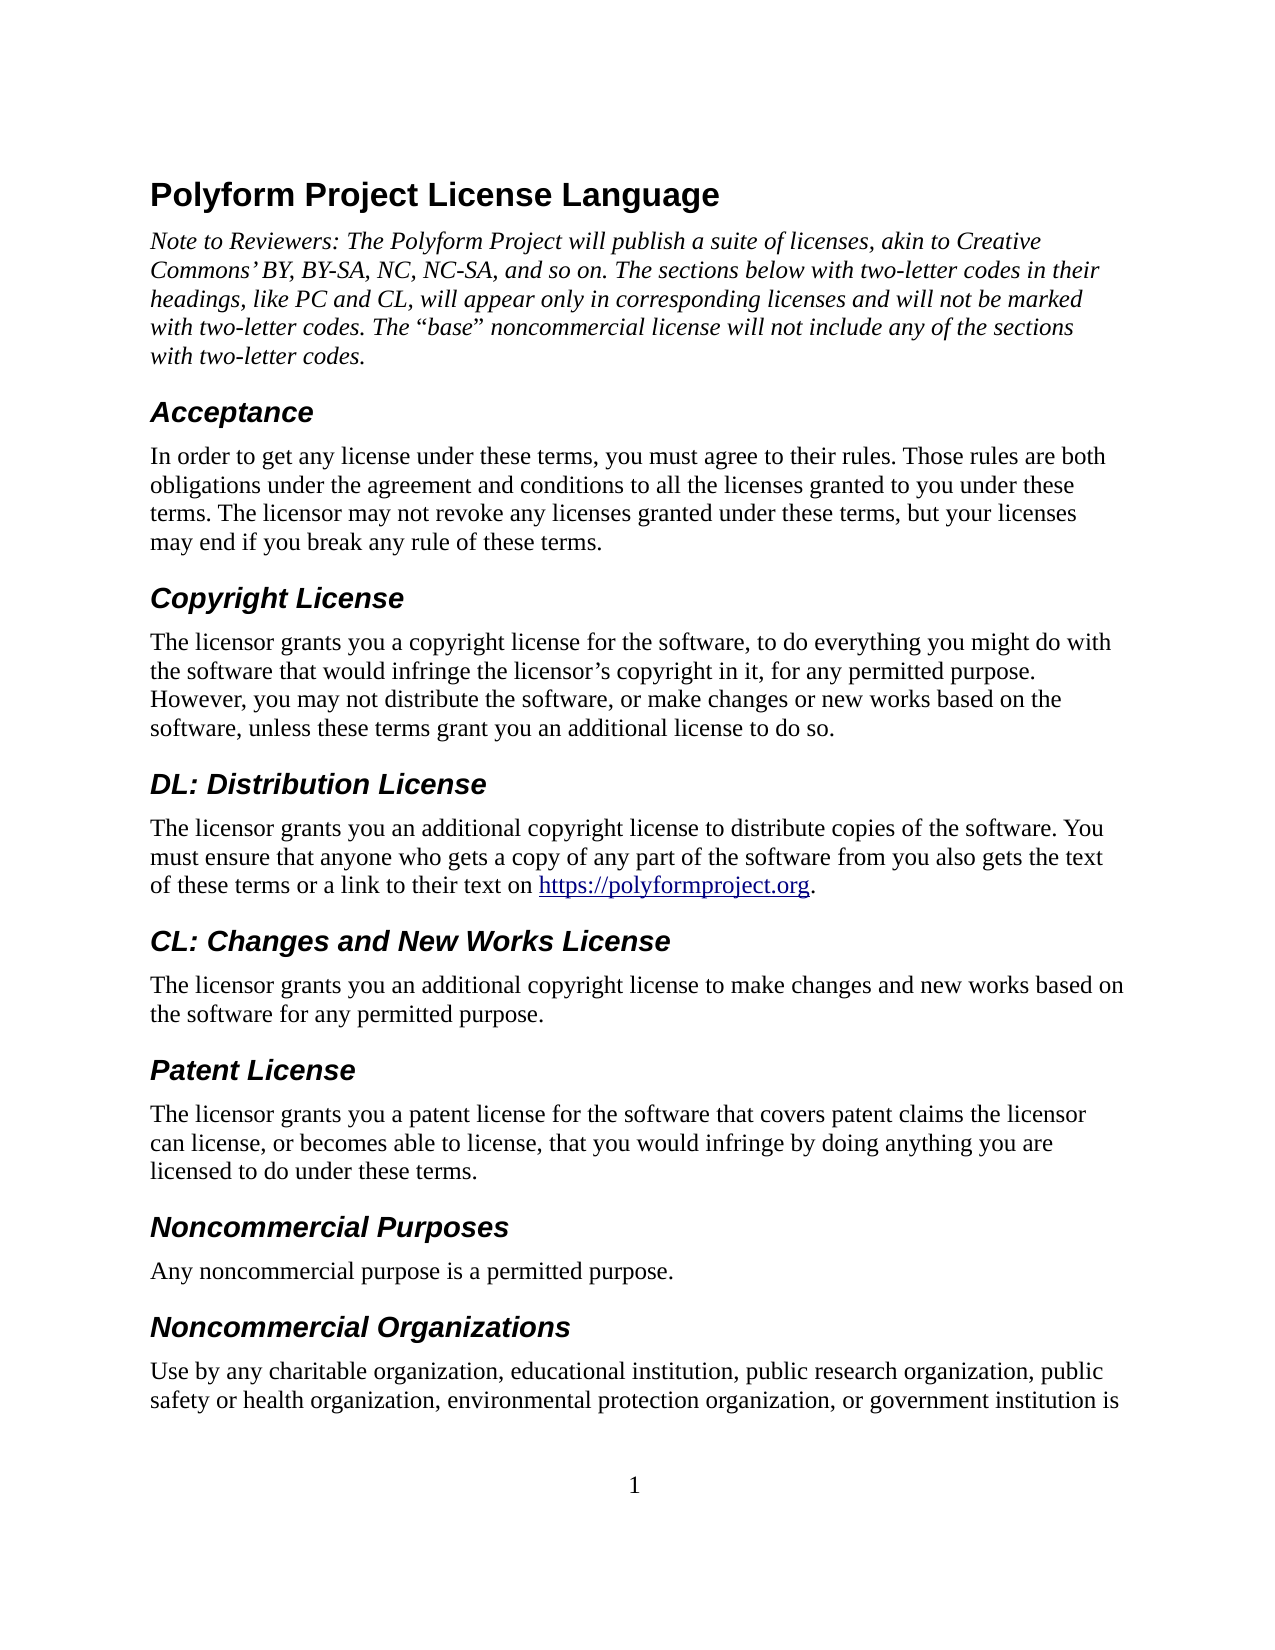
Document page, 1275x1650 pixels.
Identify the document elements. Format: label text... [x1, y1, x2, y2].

subtitle Noncommercial Purposes [150, 1210, 1125, 1244]
subtitle Copyright License [150, 581, 1125, 614]
subtitle Polyform Project License Language [150, 175, 1125, 214]
text Note to Reviewers: The Polyform Project will publish a suite of licenses, akin to Creative Commons’ BY, BY-SA, NC, NC-SA, and so on. The sections below with two-letter codes in their headings, like PC and CL, will appear only in corresponding licenses and will not be marked with two-letter codes. The “base” noncommercial license will not include any of the sections with two-letter codes. [150, 226, 1125, 370]
text Any noncommercial purpose is a permitted purpose. [150, 1256, 1125, 1285]
text In order to get any license under these terms, you must agree to their rules. Those rules are both obligations under the agreement and conditions to all the licenses granted to you under these terms. The licensor may not revoke any licenses granted under these terms, but your licenses may end if you break any rule of these terms. [150, 441, 1125, 556]
text The licensor grants you a patent license for the software that covers patent claims the licensor can license, or becomes able to license, that you would infringe by doing anything you are licensed to do under these terms. [150, 1099, 1125, 1185]
subtitle CL: Changes and New Works License [150, 924, 1125, 958]
subtitle Patent License [150, 1053, 1125, 1086]
subtitle DL: Distribution License [150, 767, 1125, 801]
text Use by any charitable organization, educational institution, public research organization, public safety or health organization, environmental protection organization, or government institution is [150, 1356, 1125, 1413]
text The licensor grants you a copyright license for the software, to do everything you might do with the software that would infringe the licensor’s copyright in it, for any permitted purpose. However, you may not distribute the software, or make changes or new works based on the software, unless these terms grant you an additional license to do so. [150, 627, 1125, 742]
text The licensor grants you an additional copyright license to distribute copies of the software. You must ensure that anyone who gets a copy of any part of the software from you also gets the text of these terms or a link to their text on https://polyformproject.org. [150, 813, 1125, 899]
subtitle Noncommercial Organizations [150, 1310, 1125, 1343]
text The licensor grants you an additional copyright license to make changes and new works based on the software for any permitted purpose. [150, 970, 1125, 1028]
subtitle Acceptance [150, 395, 1125, 428]
